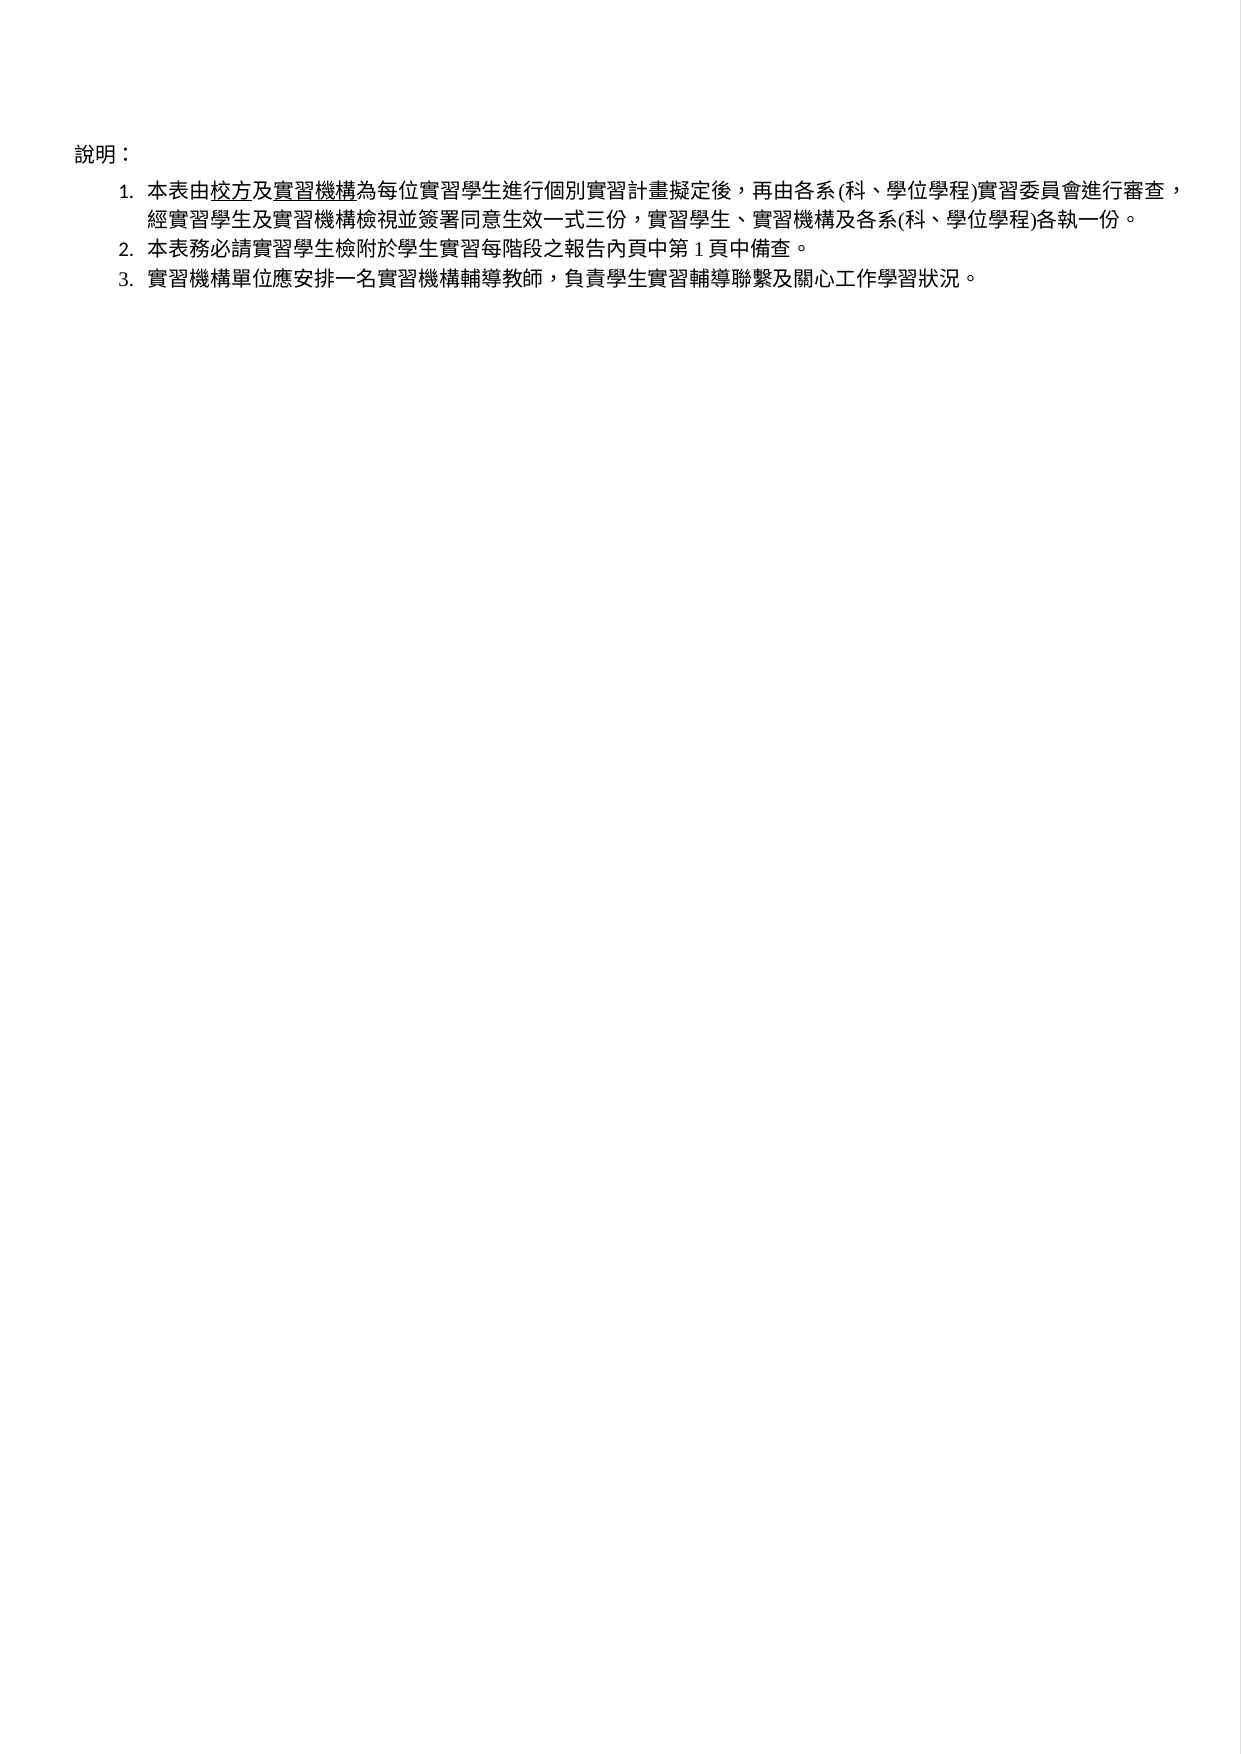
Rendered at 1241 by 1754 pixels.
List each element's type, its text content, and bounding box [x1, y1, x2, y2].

list 本表務必請實習學生檢附於學生實習每階段之報告內頁中第1頁中備查。 [118, 233, 1166, 262]
list 本表由校方及實習機構為每位實習學生進行個別實習計畫擬定後，再由各系(科、學位學程)實習委員會進行審查，經實習學生及實習機構檢視並簽署同意生效一式三份，實習學生、實習機構及各系(科、學位學程)各執一份。 [118, 175, 1166, 233]
list 實習機構單位應安排一名實習機構輔導教師，負責學生實習輔導聯繫及關心工作學習狀況。 [118, 262, 1122, 292]
text 說明： [74, 112, 1122, 175]
